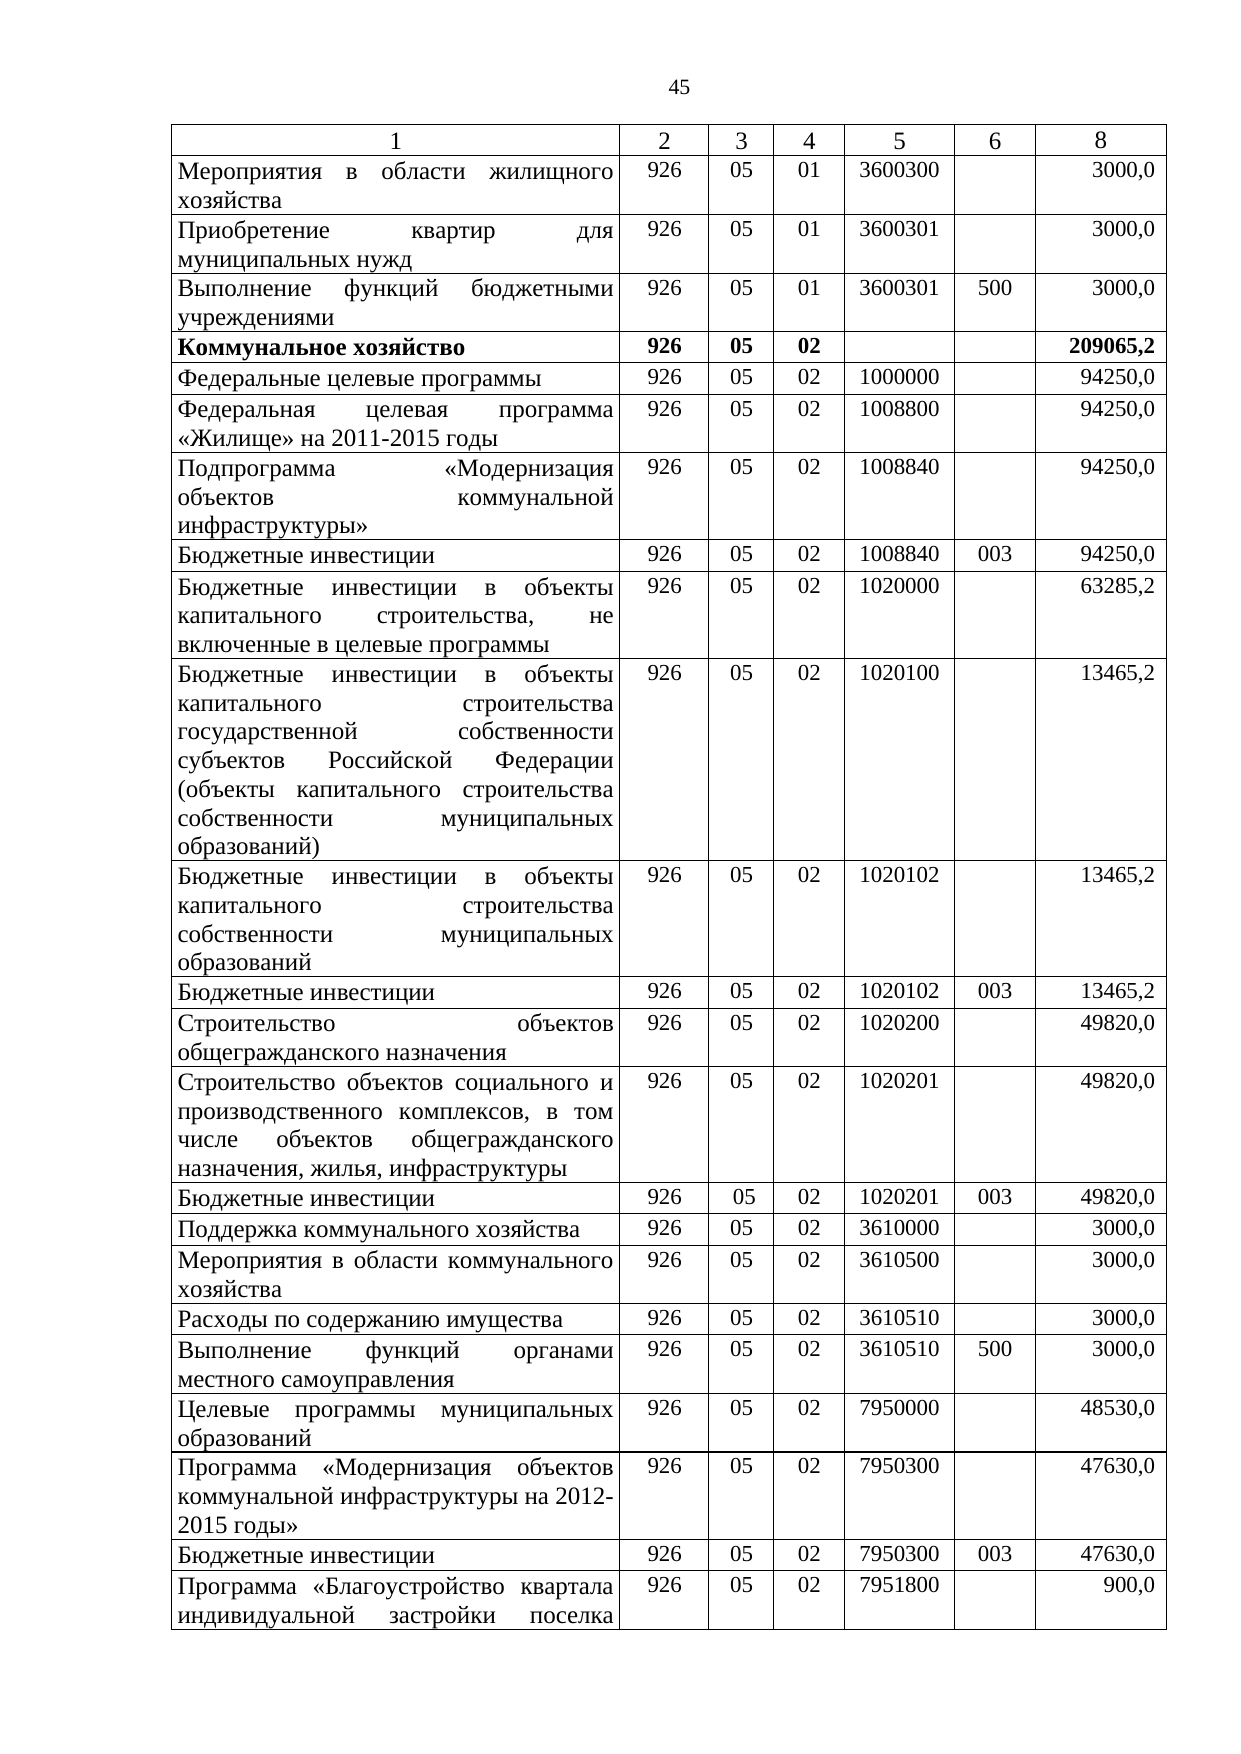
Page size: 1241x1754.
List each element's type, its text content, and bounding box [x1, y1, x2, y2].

table_cell 05 [709, 1304, 773, 1334]
table_cell [955, 572, 1035, 658]
table_cell [1167, 1213, 1209, 1244]
table_cell Мероприятия в области коммунального хозяйства [172, 1246, 619, 1303]
table_cell 05 [709, 1246, 773, 1303]
table_cell 1008840 [845, 540, 954, 571]
table_cell [1167, 273, 1209, 331]
table_cell Бюджетные инвестиции в объекты капитального строительства государственной собственности субъектов Российской Федерации (объекты капитального строительства собственности муниципальных образований) [172, 659, 619, 860]
table_cell 1008800 [845, 395, 954, 452]
table_cell 05 [709, 659, 773, 860]
table_cell [955, 156, 1035, 214]
table_cell 94250,0 [1036, 540, 1166, 571]
table_cell 02 [774, 1009, 844, 1066]
table_cell 926 [620, 363, 708, 393]
table_cell 05 [709, 395, 773, 452]
table_cell Программа «Модернизация объектов коммунальной инфраструктуры на 2012-2015 годы» [172, 1453, 619, 1539]
table_cell 05 [709, 1183, 773, 1213]
table_cell 926 [620, 1183, 708, 1213]
table_header 3 [709, 125, 773, 155]
table_cell 02 [774, 861, 844, 976]
table_cell 01 [774, 274, 844, 331]
table_cell 926 [620, 274, 708, 331]
table_cell 47630,0 [1036, 1453, 1166, 1539]
table_cell 02 [774, 977, 844, 1007]
table_cell Выполнение функций органами местного самоуправления [172, 1335, 619, 1393]
table_cell 05 [709, 540, 773, 571]
table_cell 900,0 [1036, 1571, 1166, 1628]
table_cell 05 [709, 572, 773, 658]
table_cell [1167, 860, 1209, 976]
table_cell 926 [620, 1246, 708, 1303]
table_cell 05 [709, 1453, 773, 1539]
table_cell 926 [620, 1067, 708, 1182]
table_cell [955, 659, 1035, 860]
table_cell 3610510 [845, 1335, 954, 1393]
table_cell 1020100 [845, 659, 954, 860]
table_cell [1167, 1066, 1209, 1182]
table_cell 3610500 [845, 1246, 954, 1303]
table_cell 003 [955, 1183, 1035, 1213]
table_cell 49820,0 [1036, 1067, 1166, 1182]
table_cell 02 [774, 1067, 844, 1182]
table_cell 926 [620, 1304, 708, 1334]
table_cell 7951800 [845, 1571, 954, 1628]
table_cell 02 [774, 1453, 844, 1539]
table_cell 7950300 [845, 1540, 954, 1570]
table_cell [1167, 571, 1209, 658]
table_cell 3610000 [845, 1214, 954, 1244]
table_cell 02 [774, 395, 844, 452]
table_cell [1167, 155, 1209, 214]
table_cell 7950300 [845, 1453, 954, 1539]
table_cell [1167, 1245, 1209, 1303]
table_cell 1020201 [845, 1183, 954, 1213]
table_cell 1020000 [845, 572, 954, 658]
table_cell 49820,0 [1036, 1183, 1166, 1213]
table_cell 48530,0 [1036, 1394, 1166, 1451]
table_cell 01 [774, 215, 844, 272]
table_cell [1167, 1303, 1209, 1334]
table_cell [1167, 362, 1209, 393]
table_cell Строительство объектов социального и производственного комплексов, в том числе объектов общегражданского назначения, жилья, инфраструктуры [172, 1067, 619, 1182]
table_cell Бюджетные инвестиции в объекты капитального строительства, не включенные в целевые программы [172, 572, 619, 658]
table_cell 3000,0 [1036, 274, 1166, 331]
table_cell 13465,2 [1036, 977, 1166, 1007]
table_cell 05 [709, 156, 773, 214]
table_cell 05 [709, 274, 773, 331]
table_cell 05 [709, 453, 773, 539]
table_cell 3000,0 [1036, 1246, 1166, 1303]
table_cell [955, 395, 1035, 452]
table_cell Выполнение функций бюджетными учреждениями [172, 274, 619, 331]
table_cell [1167, 1393, 1209, 1451]
table_cell 1020102 [845, 861, 954, 976]
table_cell [1167, 394, 1209, 452]
table_cell 63285,2 [1036, 572, 1166, 658]
table_cell [955, 1246, 1035, 1303]
table_cell 3600301 [845, 215, 954, 272]
table_cell 926 [620, 332, 708, 362]
table_cell [1167, 1570, 1209, 1628]
table_header 4 [774, 125, 844, 155]
table_cell Бюджетные инвестиции [172, 540, 619, 571]
table_cell 500 [955, 1335, 1035, 1393]
table_cell [955, 1214, 1035, 1244]
table_cell 01 [774, 156, 844, 214]
table_cell 94250,0 [1036, 395, 1166, 452]
table_cell [955, 332, 1035, 362]
table_cell Федеральные целевые программы [172, 363, 619, 393]
table_cell [955, 1067, 1035, 1182]
table_cell 500 [955, 274, 1035, 331]
table_cell 3000,0 [1036, 1214, 1166, 1244]
table_cell [845, 332, 954, 362]
table_cell 3600301 [845, 274, 954, 331]
table_cell 926 [620, 659, 708, 860]
table_cell 02 [774, 1394, 844, 1451]
table_cell [955, 861, 1035, 976]
table_cell 02 [774, 572, 844, 658]
table_cell Коммунальное хозяйство [172, 332, 619, 362]
table_cell 05 [709, 1394, 773, 1451]
table_cell 02 [774, 1183, 844, 1213]
table_cell [955, 363, 1035, 393]
table_cell [955, 1571, 1035, 1628]
table_cell [955, 1304, 1035, 1334]
table_cell Расходы по содержанию имущества [172, 1304, 619, 1334]
table_cell 7950000 [845, 1394, 954, 1451]
table_header 6 [955, 125, 1035, 155]
table_cell Бюджетные инвестиции [172, 1183, 619, 1213]
table_cell 05 [709, 861, 773, 976]
table_cell 003 [955, 977, 1035, 1007]
table_cell 926 [620, 453, 708, 539]
table_header 8 [1036, 125, 1166, 155]
table_cell 003 [955, 1540, 1035, 1570]
table_cell 926 [620, 215, 708, 272]
table_cell [1167, 539, 1209, 571]
table_cell 49820,0 [1036, 1009, 1166, 1066]
table_cell 05 [709, 1571, 773, 1628]
table_cell [1167, 658, 1209, 860]
table_cell Приобретение квартир для муниципальных нужд [172, 215, 619, 272]
table_cell Целевые программы муниципальных образований [172, 1394, 619, 1451]
table_cell 1020200 [845, 1009, 954, 1066]
table_cell 02 [774, 540, 844, 571]
table_cell 3000,0 [1036, 1304, 1166, 1334]
table_cell 926 [620, 540, 708, 571]
table_cell [955, 215, 1035, 272]
table_cell [955, 1394, 1035, 1451]
table_cell 05 [709, 363, 773, 393]
table_cell Бюджетные инвестиции [172, 1540, 619, 1570]
table_cell 05 [709, 1214, 773, 1244]
table_cell 05 [709, 1540, 773, 1570]
table_cell Федеральная целевая программа «Жилище» на 2011-2015 годы [172, 395, 619, 452]
table_cell 926 [620, 861, 708, 976]
table_cell 13465,2 [1036, 861, 1166, 976]
table_cell Бюджетные инвестиции в объекты капитального строительства собственности муниципальных образований [172, 861, 619, 976]
table_cell [1167, 1334, 1209, 1393]
table_cell Мероприятия в области жилищного хозяйства [172, 156, 619, 214]
table_cell [1167, 1008, 1209, 1066]
table_cell 3000,0 [1036, 156, 1166, 214]
table_cell [955, 1453, 1035, 1539]
table_cell 3600300 [845, 156, 954, 214]
table_cell 926 [620, 1540, 708, 1570]
table_header 1 [172, 125, 619, 155]
table_cell 05 [709, 977, 773, 1007]
table_cell 02 [774, 659, 844, 860]
table_cell Подпрограмма «Модернизация объектов коммунальной инфраструктуры» [172, 453, 619, 539]
table_cell 926 [620, 395, 708, 452]
table_cell Поддержка коммунального хозяйства [172, 1214, 619, 1244]
table_cell 1000000 [845, 363, 954, 393]
table_cell 94250,0 [1036, 363, 1166, 393]
table_cell 926 [620, 1009, 708, 1066]
table_cell 94250,0 [1036, 453, 1166, 539]
table_cell 926 [620, 977, 708, 1007]
table_cell 02 [774, 1335, 844, 1393]
table_cell 1020201 [845, 1067, 954, 1182]
table_cell [1167, 976, 1209, 1007]
table_cell 926 [620, 1571, 708, 1628]
table_cell Программа «Благоустройство квартала индивидуальной застройки поселка [172, 1571, 619, 1628]
table_cell Бюджетные инвестиции [172, 977, 619, 1007]
table_header [1167, 124, 1209, 155]
table_cell 05 [709, 1067, 773, 1182]
table_cell 926 [620, 1453, 708, 1539]
table_cell 02 [774, 1540, 844, 1570]
table_cell 1008840 [845, 453, 954, 539]
table_cell 209065,2 [1036, 332, 1166, 362]
table_cell 3000,0 [1036, 215, 1166, 272]
table_cell [1167, 1182, 1209, 1213]
table_cell 1020102 [845, 977, 954, 1007]
table_header 5 [845, 125, 954, 155]
table_cell [955, 453, 1035, 539]
table_cell 05 [709, 1009, 773, 1066]
table_cell 926 [620, 1394, 708, 1451]
table_cell [1167, 1451, 1209, 1539]
table_cell 05 [709, 215, 773, 272]
table_cell 02 [774, 363, 844, 393]
table_cell 003 [955, 540, 1035, 571]
table_cell 02 [774, 453, 844, 539]
table_cell 13465,2 [1036, 659, 1166, 860]
table_cell [1167, 331, 1209, 362]
table_cell 926 [620, 1335, 708, 1393]
table_cell 3000,0 [1036, 1335, 1166, 1393]
table_cell 02 [774, 1571, 844, 1628]
table_header 2 [620, 125, 708, 155]
table_cell 3610510 [845, 1304, 954, 1334]
table_cell 926 [620, 572, 708, 658]
table_cell 02 [774, 332, 844, 362]
table_cell Строительство объектов общегражданского назначения [172, 1009, 619, 1066]
table_cell 02 [774, 1214, 844, 1244]
table_cell 02 [774, 1304, 844, 1334]
table_cell [1167, 214, 1209, 272]
table_cell 05 [709, 1335, 773, 1393]
table_cell [955, 1009, 1035, 1066]
table_cell [1167, 1539, 1209, 1570]
table_cell 926 [620, 1214, 708, 1244]
table_cell 02 [774, 1246, 844, 1303]
table_cell [1167, 452, 1209, 539]
table_cell 47630,0 [1036, 1540, 1166, 1570]
table_cell 05 [709, 332, 773, 362]
table_cell 926 [620, 156, 708, 214]
